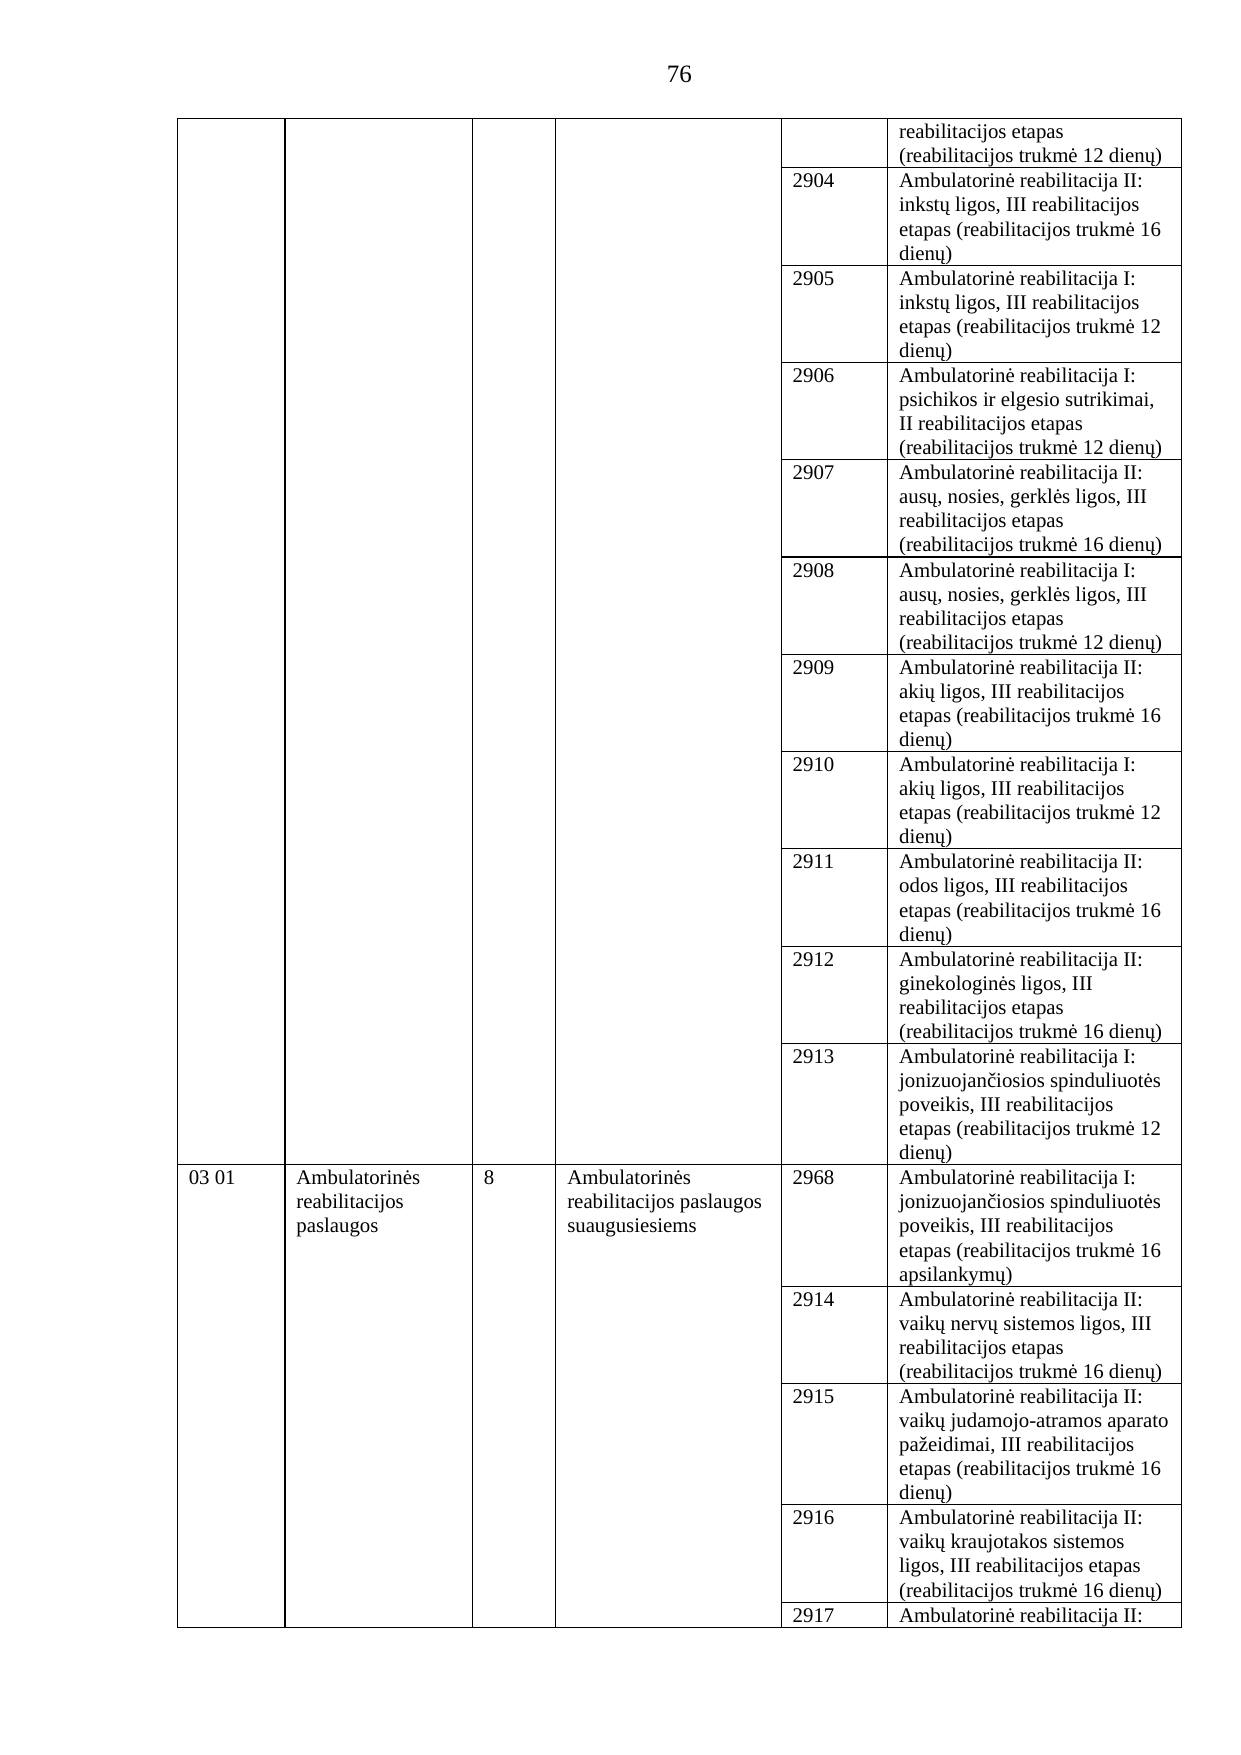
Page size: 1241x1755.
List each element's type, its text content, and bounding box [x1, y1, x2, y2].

table_cell Ambulatorinė reabilitacija I: jonizuojančiosios spinduliuotės poveikis, III reabilitacijos etapas (reabilitacijos trukmė 16 apsilankymų) [888, 1165, 1181, 1286]
table_cell Ambulatorinė reabilitacija I: jonizuojančiosios spinduliuotės poveikis, III reabilitacijos etapas (reabilitacijos trukmė 12 dienų) [888, 1044, 1181, 1164]
table_cell Ambulatorinė reabilitacija II: inkstų ligos, III reabilitacijos etapas (reabilitacijos trukmė 16 dienų) [888, 168, 1181, 264]
table_cell [473, 119, 555, 1164]
table_cell Ambulatorinė reabilitacija I: akių ligos, III reabilitacijos etapas (reabilitacijos trukmė 12 dienų) [888, 752, 1181, 848]
table_cell [178, 119, 284, 1164]
table_cell Ambulatorinė reabilitacija II: vaikų judamojo-atramos aparato pažeidimai, III reabilitacijos etapas (reabilitacijos trukmė 16 dienų) [888, 1384, 1181, 1504]
table_cell Ambulatorinė reabilitacija II: vaikų nervų sistemos ligos, III reabilitacijos etapas (reabilitacijos trukmė 16 dienų) [888, 1287, 1181, 1383]
table_cell 8 [473, 1165, 555, 1627]
table_cell [556, 119, 781, 1164]
table_cell [286, 119, 472, 1164]
table_cell Ambulatorinė reabilitacija I: ausų, nosies, gerklės ligos, III reabilitacijos etapas (reabilitacijos trukmė 12 dienų) [888, 558, 1181, 654]
table_cell 2914 [782, 1287, 887, 1383]
table_cell 2968 [782, 1165, 887, 1286]
table_cell Ambulatorinė reabilitacija II: ginekologinės ligos, III reabilitacijos etapas (reabilitacijos trukmė 16 dienų) [888, 947, 1181, 1043]
table_cell 2907 [782, 460, 887, 556]
table_cell 2909 [782, 655, 887, 751]
table_cell 2911 [782, 849, 887, 946]
table_cell Ambulatorinės reabilitacijos paslaugos [286, 1165, 472, 1627]
table_cell 2908 [782, 558, 887, 654]
table_cell Ambulatorinės reabilitacijos paslaugos suaugusiesiems [556, 1165, 781, 1627]
table_cell 2915 [782, 1384, 887, 1504]
table_cell Ambulatorinė reabilitacija II: akių ligos, III reabilitacijos etapas (reabilitacijos trukmė 16 dienų) [888, 655, 1181, 751]
table_cell Ambulatorinė reabilitacija II: ausų, nosies, gerklės ligos, III reabilitacijos etapas (reabilitacijos trukmė 16 dienų) [888, 460, 1181, 556]
table_cell 2910 [782, 752, 887, 848]
table_cell 2905 [782, 266, 887, 362]
table_cell 2913 [782, 1044, 887, 1164]
table_cell 2906 [782, 363, 887, 459]
table_cell Ambulatorinė reabilitacija I: psichikos ir elgesio sutrikimai, II reabilitacijos etapas (reabilitacijos trukmė 12 dienų) [888, 363, 1181, 459]
table_cell Ambulatorinė reabilitacija I: inkstų ligos, III reabilitacijos etapas (reabilitacijos trukmė 12 dienų) [888, 266, 1181, 362]
table_cell 2916 [782, 1505, 887, 1602]
table_cell Ambulatorinė reabilitacija II: odos ligos, III reabilitacijos etapas (reabilitacijos trukmė 16 dienų) [888, 849, 1181, 946]
table_cell reabilitacijos etapas (reabilitacijos trukmė 12 dienų) [888, 119, 1181, 167]
table_cell Ambulatorinė reabilitacija II: vaikų kraujotakos sistemos ligos, III reabilitacijos etapas (reabilitacijos trukmė 16 dienų) [888, 1505, 1181, 1602]
table_cell 2917 [782, 1603, 887, 1627]
table_cell [782, 119, 887, 167]
table_cell Ambulatorinė reabilitacija II: [888, 1603, 1181, 1627]
table_cell 2912 [782, 947, 887, 1043]
table_cell 2904 [782, 168, 887, 264]
table_cell 03 01 [178, 1165, 284, 1627]
